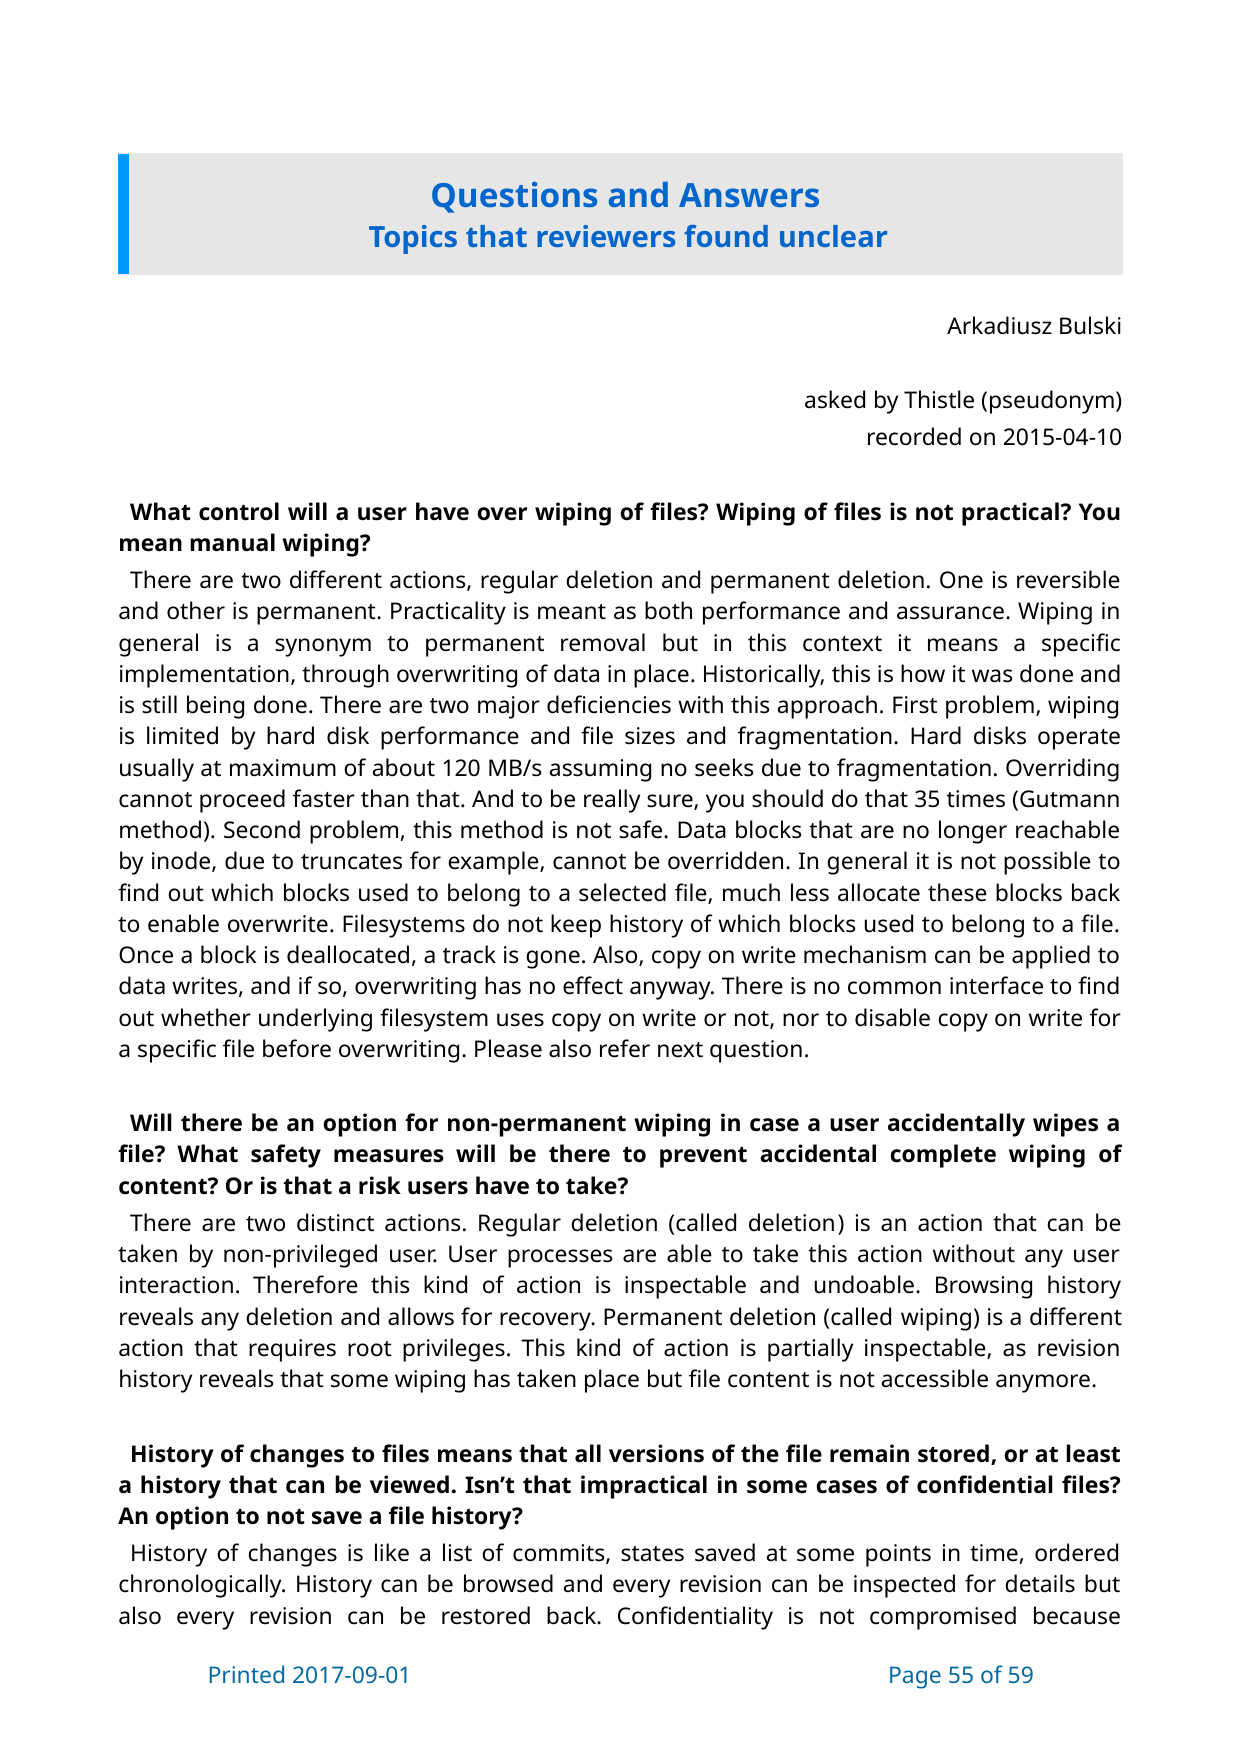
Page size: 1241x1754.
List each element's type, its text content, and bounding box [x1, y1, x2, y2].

text Will there be an option for non-permanent wiping in case a user accidentally wipes a file? What safety measures will be there to prevent accidental complete wiping of content? Or is that a risk users have to take? [118, 1107, 1122, 1201]
subtitle Questions and Answers Topics that reviewers found unclear [129, 155, 1122, 274]
text History of changes is like a list of commits, states saved at some points in time, ordered chronologically. History can be browsed and every revision can be inspected for details but also every revision can be restored back. Confidentiality is not compromised because [118, 1537, 1122, 1631]
text There are two different actions, regular deletion and permanent deletion. One is reversible and other is permanent. Practicality is meant as both performance and assurance. Wiping in general is a synonym to permanent removal but in this context it means a specific implementation, through overwriting of data in place. Historically, this is how it was done and is still being done. There are two major deficiencies with this approach. First problem, wiping is limited by hard disk performance and file sizes and fragmentation. Hard disks operate usually at maximum of about 120 MB/s assuming no seeks due to fragmentation. Overriding cannot proceed faster than that. And to be really sure, you should do that 35 times (Gutmann method). Second problem, this method is not safe. Data blocks that are no longer reachable by inode, due to truncates for example, cannot be overridden. In general it is not possible to find out which blocks used to belong to a selected file, much less allocate these blocks back to enable overwrite. Filesystems do not keep history of which blocks used to belong to a file. Once a block is deallocated, a track is gone. Also, copy on write mechanism can be applied to data writes, and if so, overwriting has no effect anyway. There is no common interface to find out whether underlying filesystem uses copy on write or not, nor to disable copy on write for a specific file before overwriting. Please also refer next question. [118, 564, 1122, 1064]
text What control will a user have over wiping of files? Wiping of files is not practical? You mean manual wiping? [118, 496, 1122, 558]
text Arkadiusz Bulski [118, 310, 1122, 341]
text asked by Thistle (pseudonym) [118, 384, 1122, 415]
text History of changes to files means that all versions of the file remain stored, or at least a history that can be viewed. Isn’t that impractical in some cases of confidential files? An option to not save a file history? [118, 1437, 1122, 1531]
text recorded on 2015-04-10 [118, 421, 1122, 452]
text There are two distinct actions. Regular deletion (called deletion) is an action that can be taken by non-privileged user. User processes are able to take this action without any user interaction. Therefore this kind of action is inspectable and undoable. Browsing history reveals any deletion and allows for recovery. Permanent deletion (called wiping) is a different action that requires root privileges. This kind of action is partially inspectable, as revision history reveals that some wiping has taken place but file content is not accessible anymore. [118, 1207, 1122, 1394]
